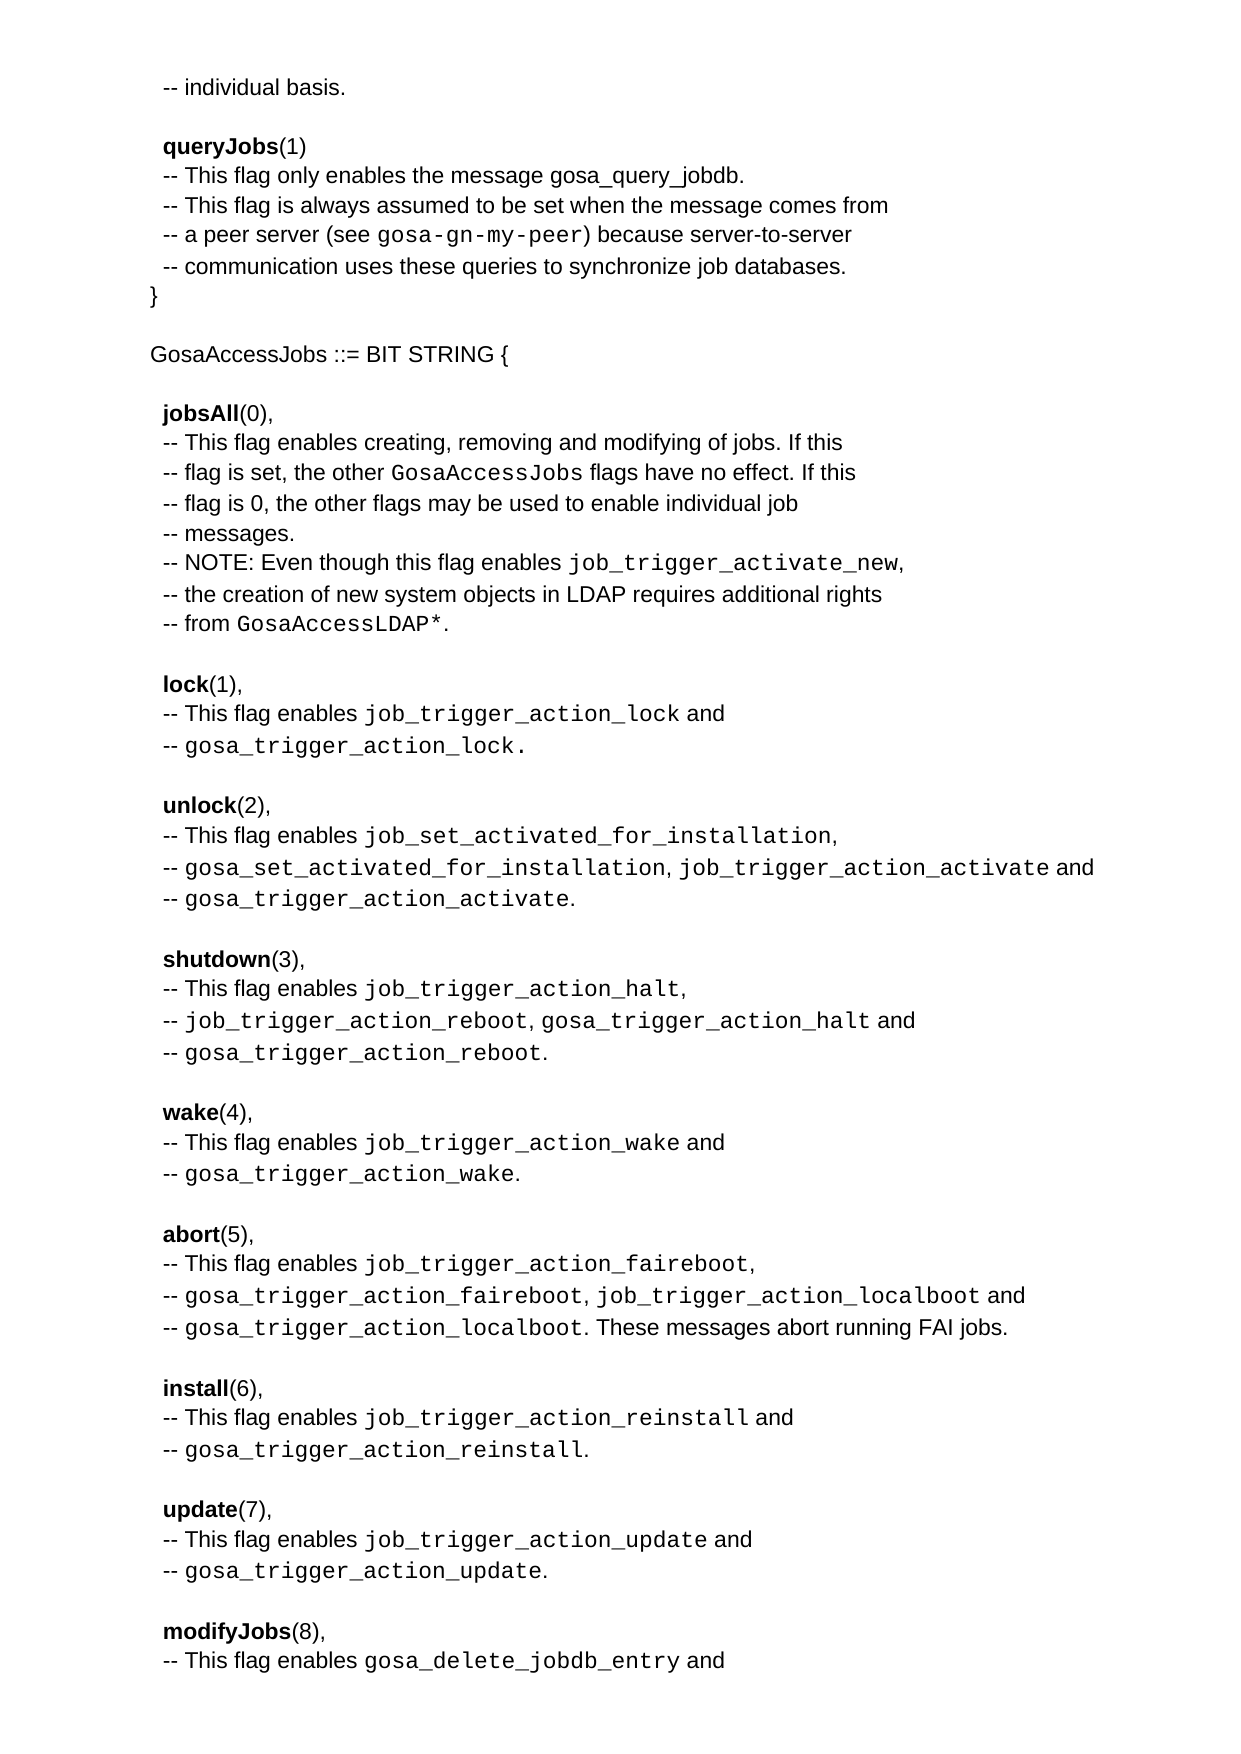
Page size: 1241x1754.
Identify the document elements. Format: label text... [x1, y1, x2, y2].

text -- a peer server (see gosa-gn-my-peer) because server-to-server [150, 222, 1165, 249]
text -- NOTE: Even though this flag enables job_trigger_activate_new, [150, 549, 1165, 577]
text -- gosa_trigger_action_reboot. wake(4), [150, 1039, 1165, 1126]
text -- This flag enables job_trigger_action_faireboot, [150, 1251, 1165, 1279]
text -- This flag enables job_trigger_action_wake and [150, 1129, 1165, 1157]
text -- This flag enables job_trigger_action_lock and [150, 701, 1165, 728]
text -- job_trigger_action_reboot, gosa_trigger_action_halt and [150, 1008, 1165, 1035]
text -- gosa_trigger_action_wake. abort(5), [150, 1161, 1165, 1247]
text -- gosa_trigger_action_lock. unlock(2), [150, 732, 1165, 819]
text -- This flag is always assumed to be set when the message comes from [150, 192, 1165, 218]
text -- This flag enables creating, removing and modifying of jobs. If this [150, 430, 1165, 455]
text -- This flag enables job_set_activated_for_installation, [150, 822, 1165, 850]
text -- This flag enables job_trigger_action_halt, [150, 976, 1165, 1003]
text -- gosa_trigger_action_localboot. These messages abort running FAI jobs. install(6), [150, 1314, 1165, 1401]
text -- flag is 0, the other flags may be used to enable individual job [150, 491, 1165, 516]
text -- the creation of new system objects in LDAP requires additional rights [150, 581, 1165, 607]
text -- gosa_trigger_action_faireboot, job_trigger_action_localboot and [150, 1283, 1165, 1310]
text -- gosa_trigger_action_reinstall. update(7), [150, 1436, 1165, 1523]
text -- messages. [150, 520, 1165, 546]
text -- gosa_trigger_action_update. modifyJobs(8), [150, 1558, 1165, 1644]
text -- gosa_set_activated_for_installation, job_trigger_action_activate and [150, 854, 1165, 882]
text -- flag is set, the other GosaAccessJobs flags have no effect. If this [150, 459, 1165, 487]
text -- This flag enables job_trigger_action_update and [150, 1526, 1165, 1554]
text -- gosa_trigger_action_activate. shutdown(3), [150, 886, 1165, 972]
text -- individual basis. queryJobs(1) [150, 75, 1165, 159]
text -- This flag only enables the message gosa_query_jobdb. [150, 163, 1165, 189]
text -- from GosaAccessLDAP*. lock(1), [150, 611, 1165, 697]
text -- communication uses these queries to synchronize job databases. } GosaAccessJobs ::= BIT STRING { jobsAll(0), [150, 253, 1165, 426]
text -- This flag enables gosa_delete_jobdb_entry and [150, 1648, 1165, 1676]
text -- This flag enables job_trigger_action_reinstall and [150, 1404, 1165, 1432]
